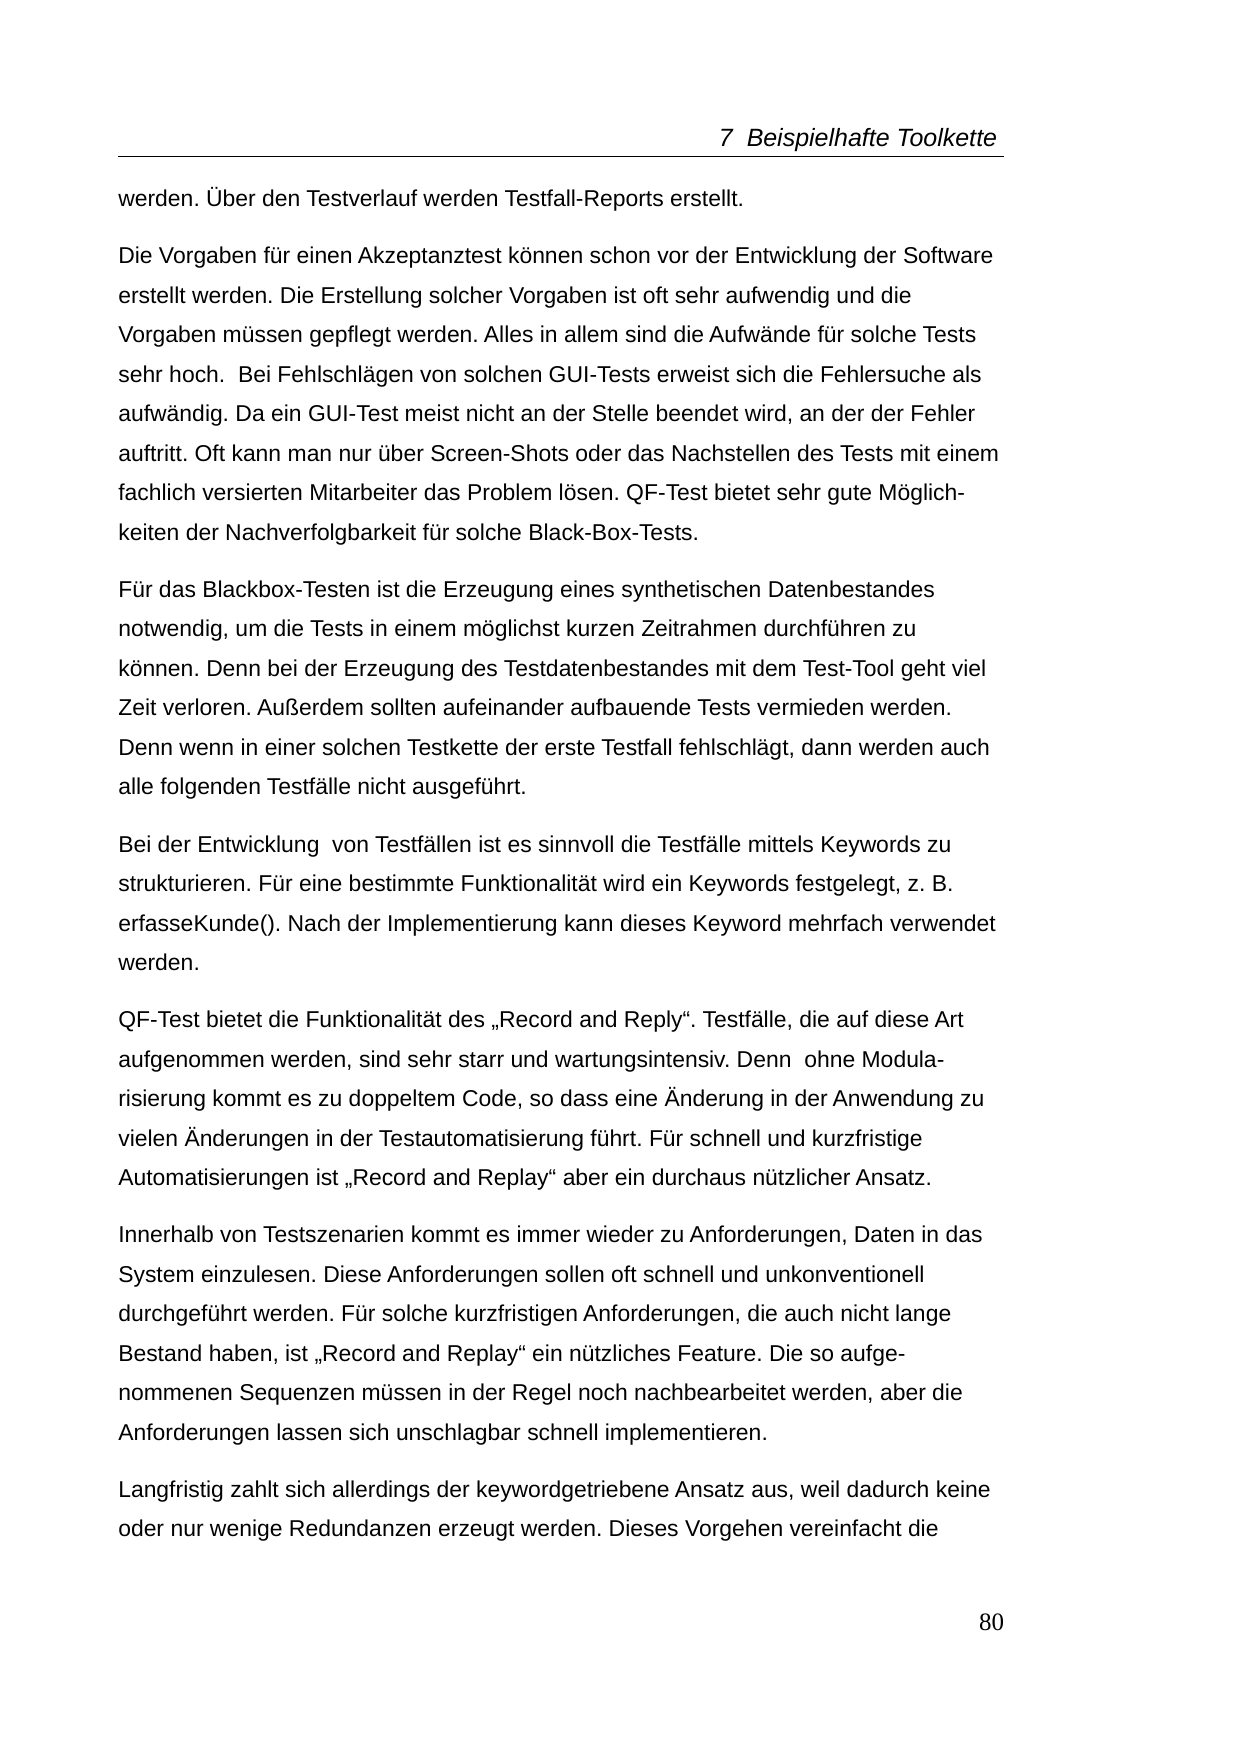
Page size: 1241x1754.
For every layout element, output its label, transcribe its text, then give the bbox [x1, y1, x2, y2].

text Für das Blackbox-Testen ist die Erzeugung eines synthetischen Datenbestandes notwendig, um die Tests in einem möglichst kurzen Zeitrahmen durchführen zu können. Denn bei der Erzeugung des Testdatenbestandes mit dem Test-Tool geht viel Zeit verloren. Außerdem sollten aufeinander aufbauende Tests vermieden werden. Denn wenn in einer solchen Testkette der erste Testfall fehlschlägt, dann werden auch alle folgenden Testfälle nicht ausgeführt. [118, 576, 1004, 800]
text werden. Über den Testverlauf werden Testfall-Reports erstellt. [118, 185, 1004, 212]
text Langfristig zahlt sich allerdings der keywordgetriebene Ansatz aus, weil dadurch keine oder nur wenige Redundanzen erzeugt werden. Dieses Vorgehen vereinfacht die [118, 1476, 1004, 1542]
text Bei der Entwicklung von Testfällen ist es sinnvoll die Testfälle mittels Keywords zu strukturieren. Für eine bestimmte Funktionalität wird ein Keywords festgelegt, z. B. erfasseKunde(). Nach der Implementierung kann dieses Keyword mehrfach verwendet werden. [118, 831, 1004, 975]
text QF-Test bietet die Funktionalität des „Record and Reply“. Testfälle, die auf diese Art aufgenommen werden, sind sehr starr und wartungsintensiv. Denn ohne Modula-risierung kommt es zu doppeltem Code, so dass eine Änderung in der Anwendung zu vielen Änderungen in der Testautomatisierung führt. Für schnell und kurzfristige Automatisierungen ist „Record and Replay“ aber ein durchaus nützlicher Ansatz. [118, 1006, 1004, 1190]
text Die Vorgaben für einen Akzeptanztest können schon vor der Entwicklung der Software erstellt werden. Die Erstellung solcher Vorgaben ist oft sehr aufwendig und die Vorgaben müssen gepflegt werden. Alles in allem sind die Aufwände für solche Tests sehr hoch. Bei Fehlschlägen von solchen GUI-Tests erweist sich die Fehlersuche als aufwändig. Da ein GUI-Test meist nicht an der Stelle beendet wird, an der der Fehler auftritt. Oft kann man nur über Screen-Shots oder das Nachstellen des Tests mit einem fachlich versierten Mitarbeiter das Problem lösen. QF-Test bietet sehr gute Möglich-keiten der Nachverfolgbarkeit für solche Black-Box-Tests. [118, 242, 1004, 545]
text Innerhalb von Testszenarien kommt es immer wieder zu Anforderungen, Daten in das System einzulesen. Diese Anforderungen sollen oft schnell und unkonventionell durchgeführt werden. Für solche kurzfristigen Anforderungen, die auch nicht lange Bestand haben, ist „Record and Replay“ ein nützliches Feature. Die so aufge-nommenen Sequenzen müssen in der Regel noch nachbearbeitet werden, aber die Anforderungen lassen sich unschlagbar schnell implementieren. [118, 1221, 1004, 1445]
